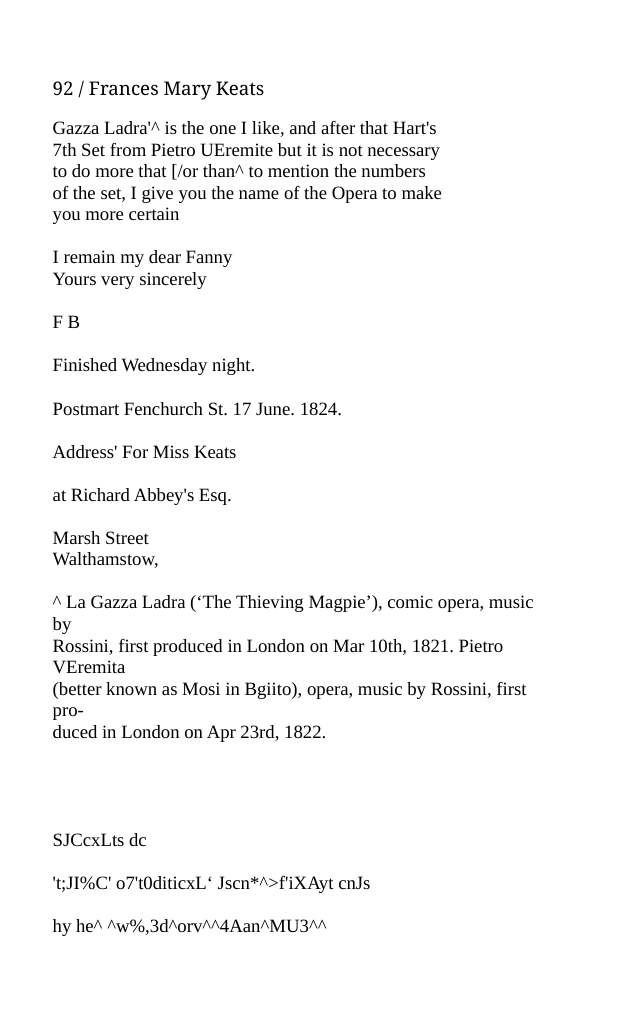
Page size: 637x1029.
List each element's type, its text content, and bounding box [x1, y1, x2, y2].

text ^ La Gazza Ladra (‘The Thieving Magpie’), comic opera, music by [52, 591, 538, 634]
text hy he^ ^w%,3d^orv^^4Aan^MU3^^ [52, 915, 538, 936]
text you more certain [52, 203, 538, 225]
text of the set, I give you the name of the Opera to make [52, 182, 538, 203]
text Finished Wednesday night. [52, 354, 538, 376]
text (better known as Mosi in Bgiito), opera, music by Rossini, first pro- [52, 678, 538, 721]
text Postmart Fenchurch St. 17 June. 1824. [52, 397, 538, 419]
text 7th Set from Pietro UEremite but it is not necessary [52, 139, 538, 160]
text SJCcxLts dc [52, 829, 538, 850]
text Marsh Street [52, 527, 538, 548]
text Gazza Ladra'^ is the one I like, and after that Hart's [52, 117, 538, 139]
text Rossini, first produced in London on Mar 10th, 1821. Pietro VEremita [52, 634, 538, 678]
text 't;JI%C' o7't0diticxL‘ Jscn*^>f'iXAyt cnJs [52, 872, 538, 893]
text to do more that [/or than^ to mention the numbers [52, 160, 538, 182]
text duced in London on Apr 23rd, 1822. [52, 721, 538, 742]
text at Richard Abbey's Esq. [52, 484, 538, 505]
text F B [52, 311, 538, 333]
text Yours very sincerely [52, 268, 538, 289]
text Address' For Miss Keats [52, 441, 538, 462]
text Walthamstow, [52, 548, 538, 570]
text I remain my dear Fanny [52, 246, 538, 268]
